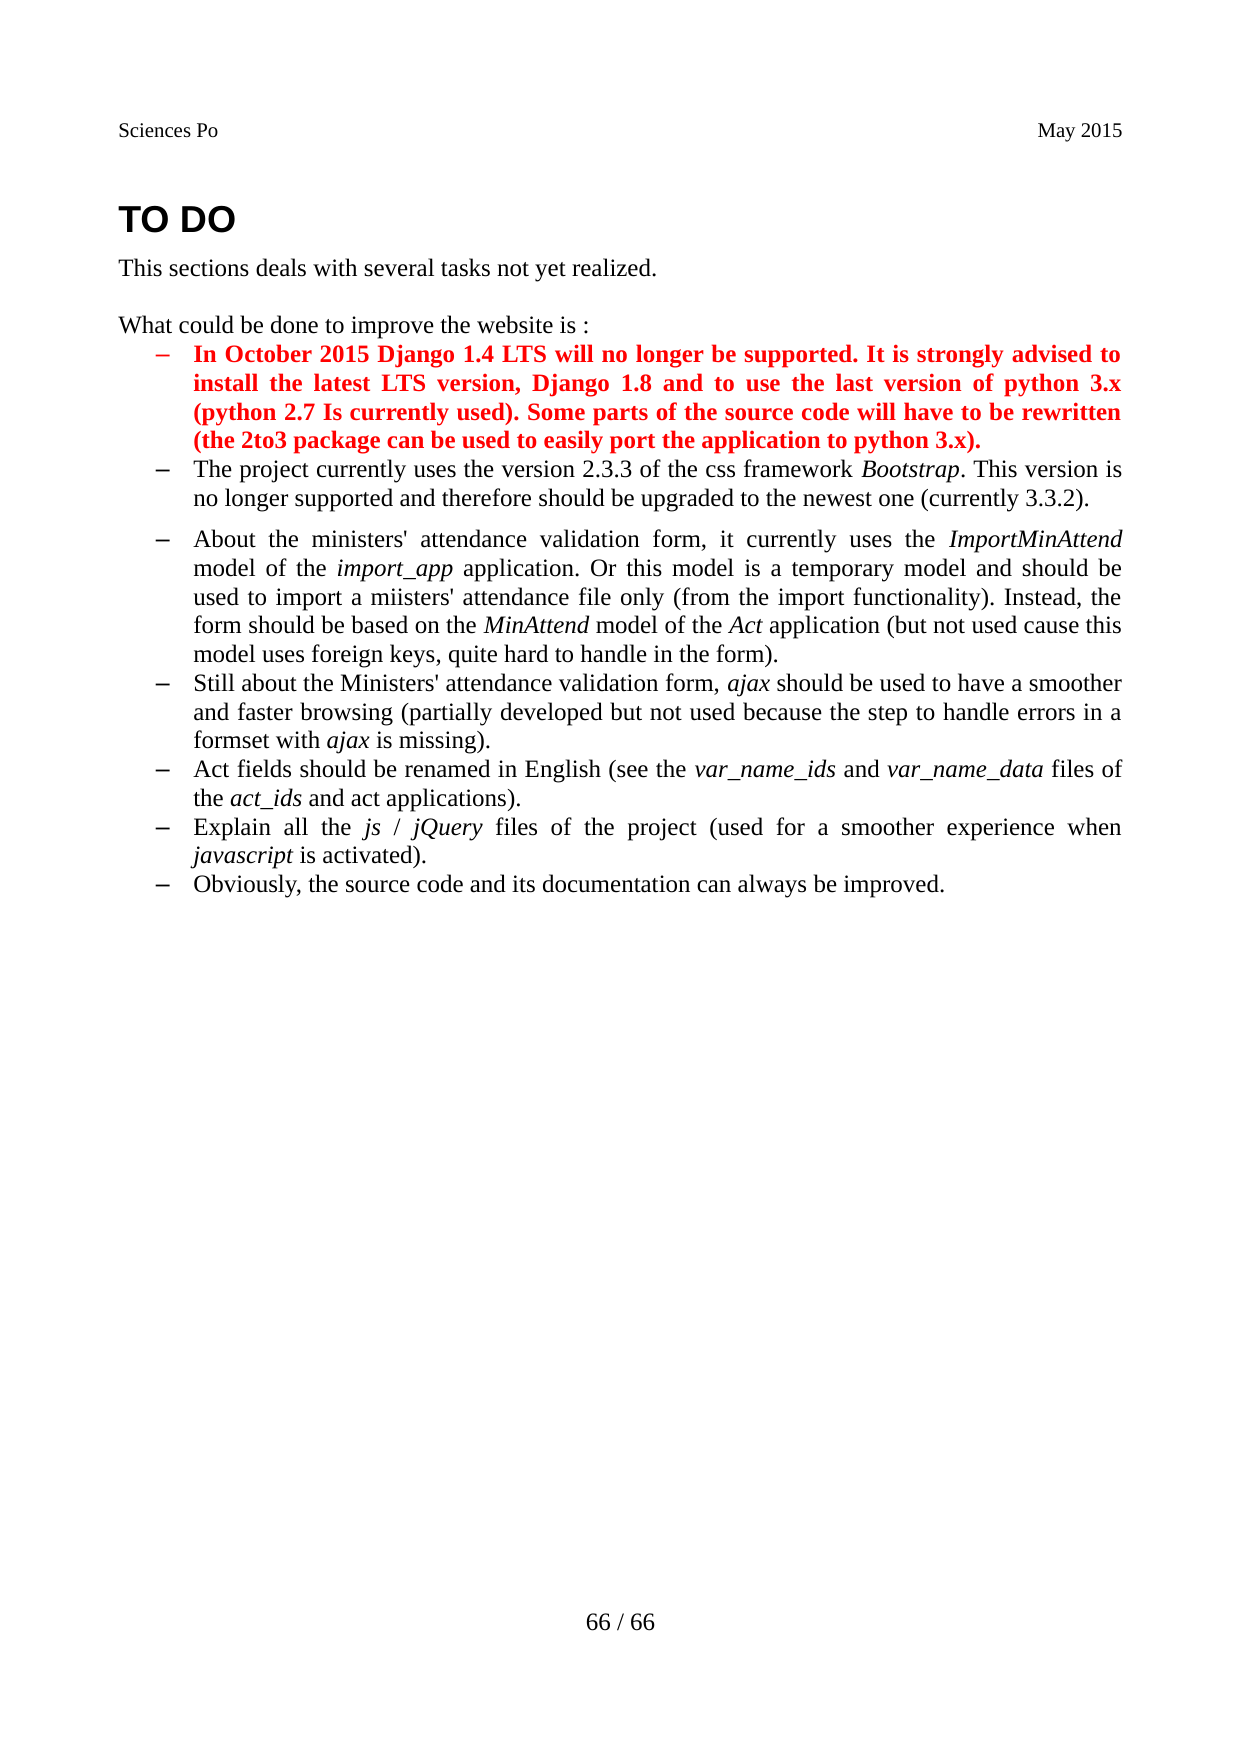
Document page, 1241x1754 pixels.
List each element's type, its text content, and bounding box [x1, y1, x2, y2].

list Act fields should be renamed in English (see the var_name_ids and var_name_data files of the act_ids and act applications). [156, 754, 1122, 812]
list Explain all the js / jQuery files of the project (used for a smoother experience when javascript is activated). [156, 812, 1122, 869]
text This sections deals with several tasks not yet realized. [118, 253, 1122, 282]
list Still about the Ministers' attendance validation form, ajax should be used to have a smoother and faster browsing (partially developed but not used because the step to handle errors in a formset with ajax is missing). [156, 668, 1122, 754]
list About the ministers' attendance validation form, it currently uses the ImportMinAttend model of the import_app application. Or this model is a temporary model and should be used to import a miisters' attendance file only (from the import functionality). Instead, the form should be based on the MinAttend model of the Act application (but not used cause this model uses foreign keys, quite hard to handle in the form). [156, 524, 1122, 668]
text What could be done to improve the website is : [118, 310, 1122, 339]
list The project currently uses the version 2.3.3 of the css framework Bootstrap. This version is no longer supported and therefore should be upgraded to the newest one (currently 3.3.2). [156, 454, 1122, 512]
list Obviously, the source code and its documentation can always be improved. [156, 869, 1122, 898]
list In October 2015 Django 1.4 LTS will no longer be supported. It is strongly advised to install the latest LTS version, Django 1.8 and to use the last version of python 3.x (python 2.7 Is currently used). Some parts of the source code will have to be rewritten (the 2to3 package can be used to easily port the application to python 3.x). [156, 339, 1122, 454]
subtitle TO DO [118, 197, 1122, 240]
